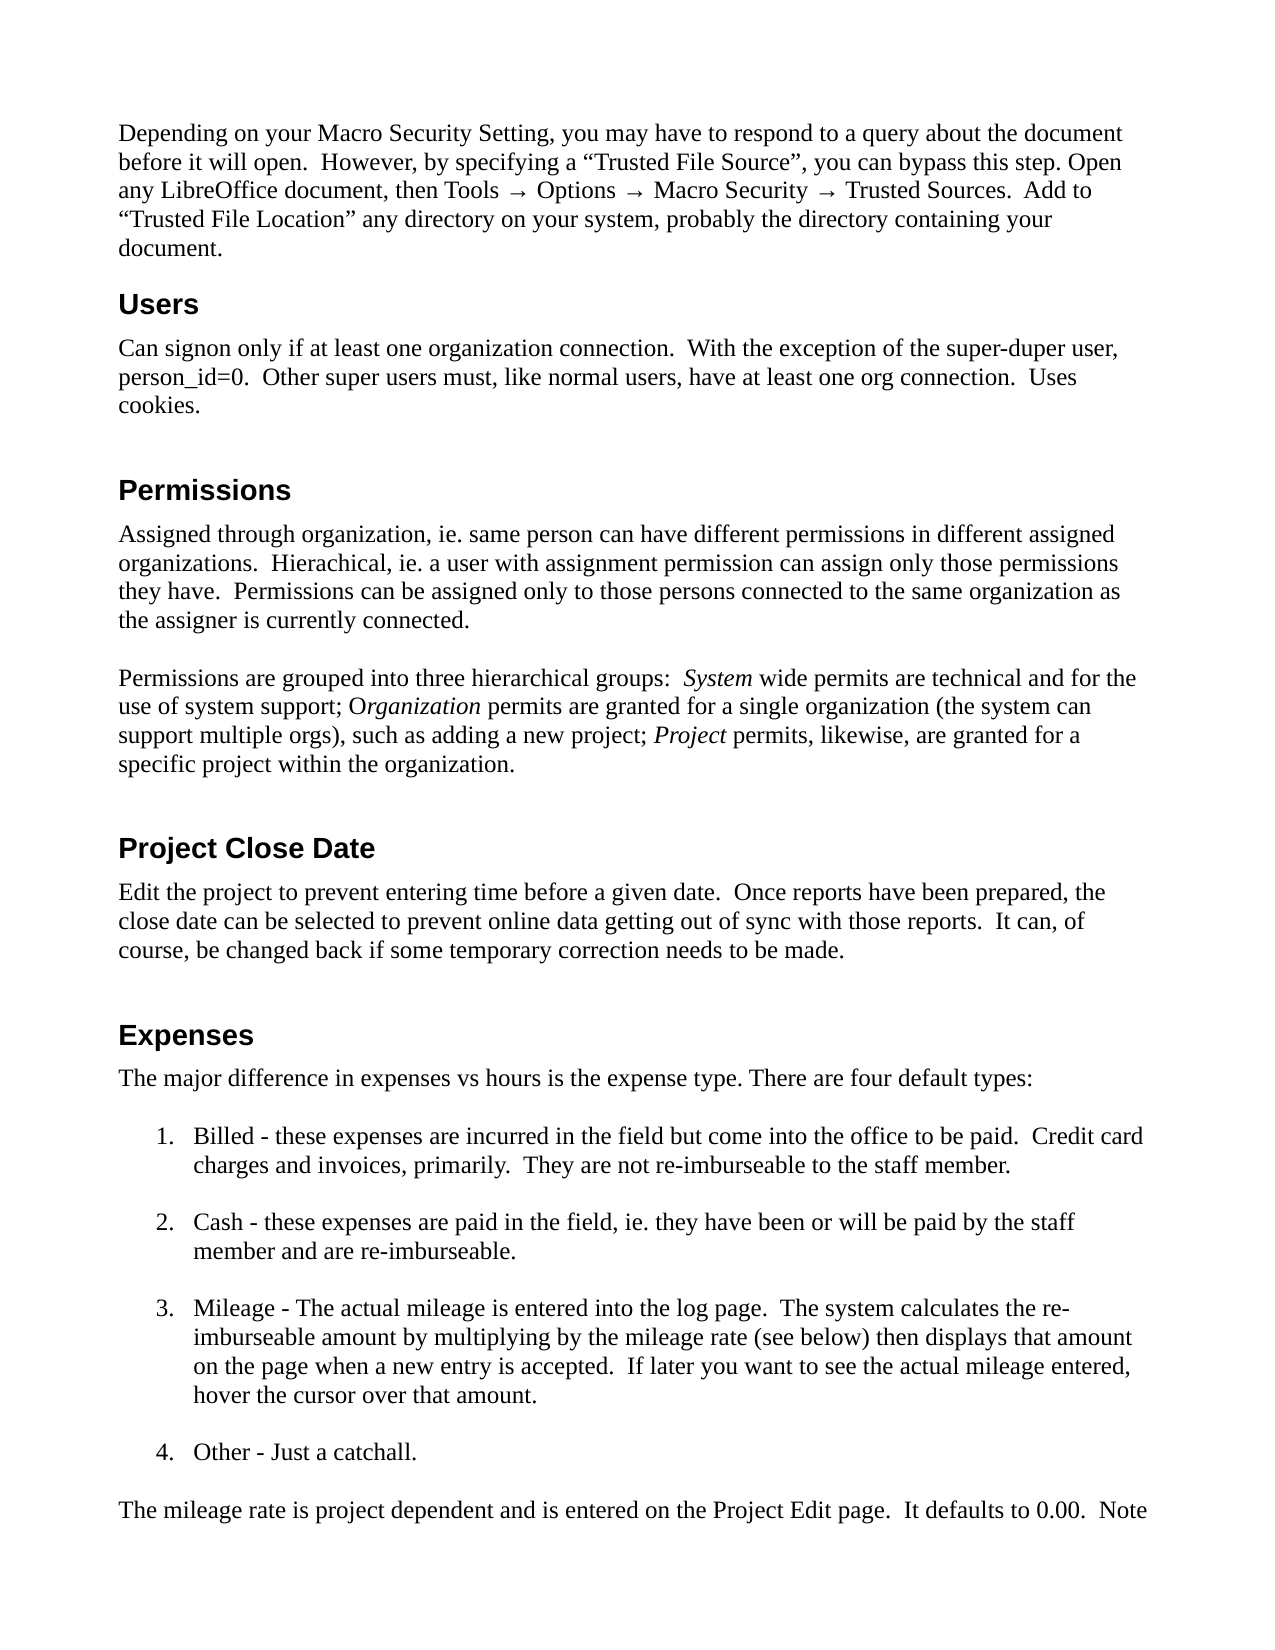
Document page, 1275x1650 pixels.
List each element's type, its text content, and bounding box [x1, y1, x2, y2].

subtitle Permissions [118, 473, 1157, 506]
text Permissions are grouped into three hierarchical groups: System wide permits are technical and for the use of system support; Organization permits are granted for a single organization (the system can support multiple orgs), such as adding a new project; Project permits, likewise, are granted for a specific project within the organization. [118, 663, 1157, 778]
list Mileage - The actual mileage is entered into the log page. The system calculates the re-imburseable amount by multiplying by the mileage rate (see below) then displays that amount on the page when a new entry is accepted. If later you want to see the actual mileage entered, hover the cursor over that amount. [156, 1293, 1157, 1437]
subtitle Expenses [118, 1017, 1157, 1051]
text Can signon only if at least one organization connection. With the exception of the super-duper user, person_id=0. Other super users must, like normal users, have at least one org connection. Uses cookies. [118, 333, 1157, 419]
subtitle Users [118, 287, 1157, 320]
subtitle Project Close Date [118, 831, 1157, 865]
list Other - Just a catchall. [156, 1437, 1157, 1466]
text Assigned through organization, ie. same person can have different permissions in different assigned organizations. Hierachical, ie. a user with assignment permission can assign only those permissions they have. Permissions can be assigned only to those persons connected to the same organization as the assigner is currently connected. [118, 519, 1157, 634]
list Cash - these expenses are paid in the field, ie. they have been or will be paid by the staff member and are re-imburseable. [156, 1207, 1157, 1293]
text The major difference in expenses vs hours is the expense type. There are four default types: [118, 1063, 1157, 1121]
text Depending on your Macro Security Setting, you may have to respond to a query about the document before it will open. However, by specifying a “Trusted File Source”, you can bypass this step. Open any LibreOffice document, then Tools → Options → Macro Security → Trusted Sources. Add to “Trusted File Location” any directory on your system, probably the directory containing your document. [118, 118, 1157, 262]
text Edit the project to prevent entering time before a given date. Once reports have been prepared, the close date can be selected to prevent online data getting out of sync with those reports. It can, of course, be changed back if some temporary correction needs to be made. [118, 877, 1157, 964]
list Billed - these expenses are incurred in the field but come into the office to be paid. Credit card charges and invoices, primarily. They are not re-imburseable to the staff member. [156, 1121, 1157, 1207]
text The mileage rate is project dependent and is entered on the Project Edit page. It defaults to 0.00. Note [118, 1495, 1157, 1523]
